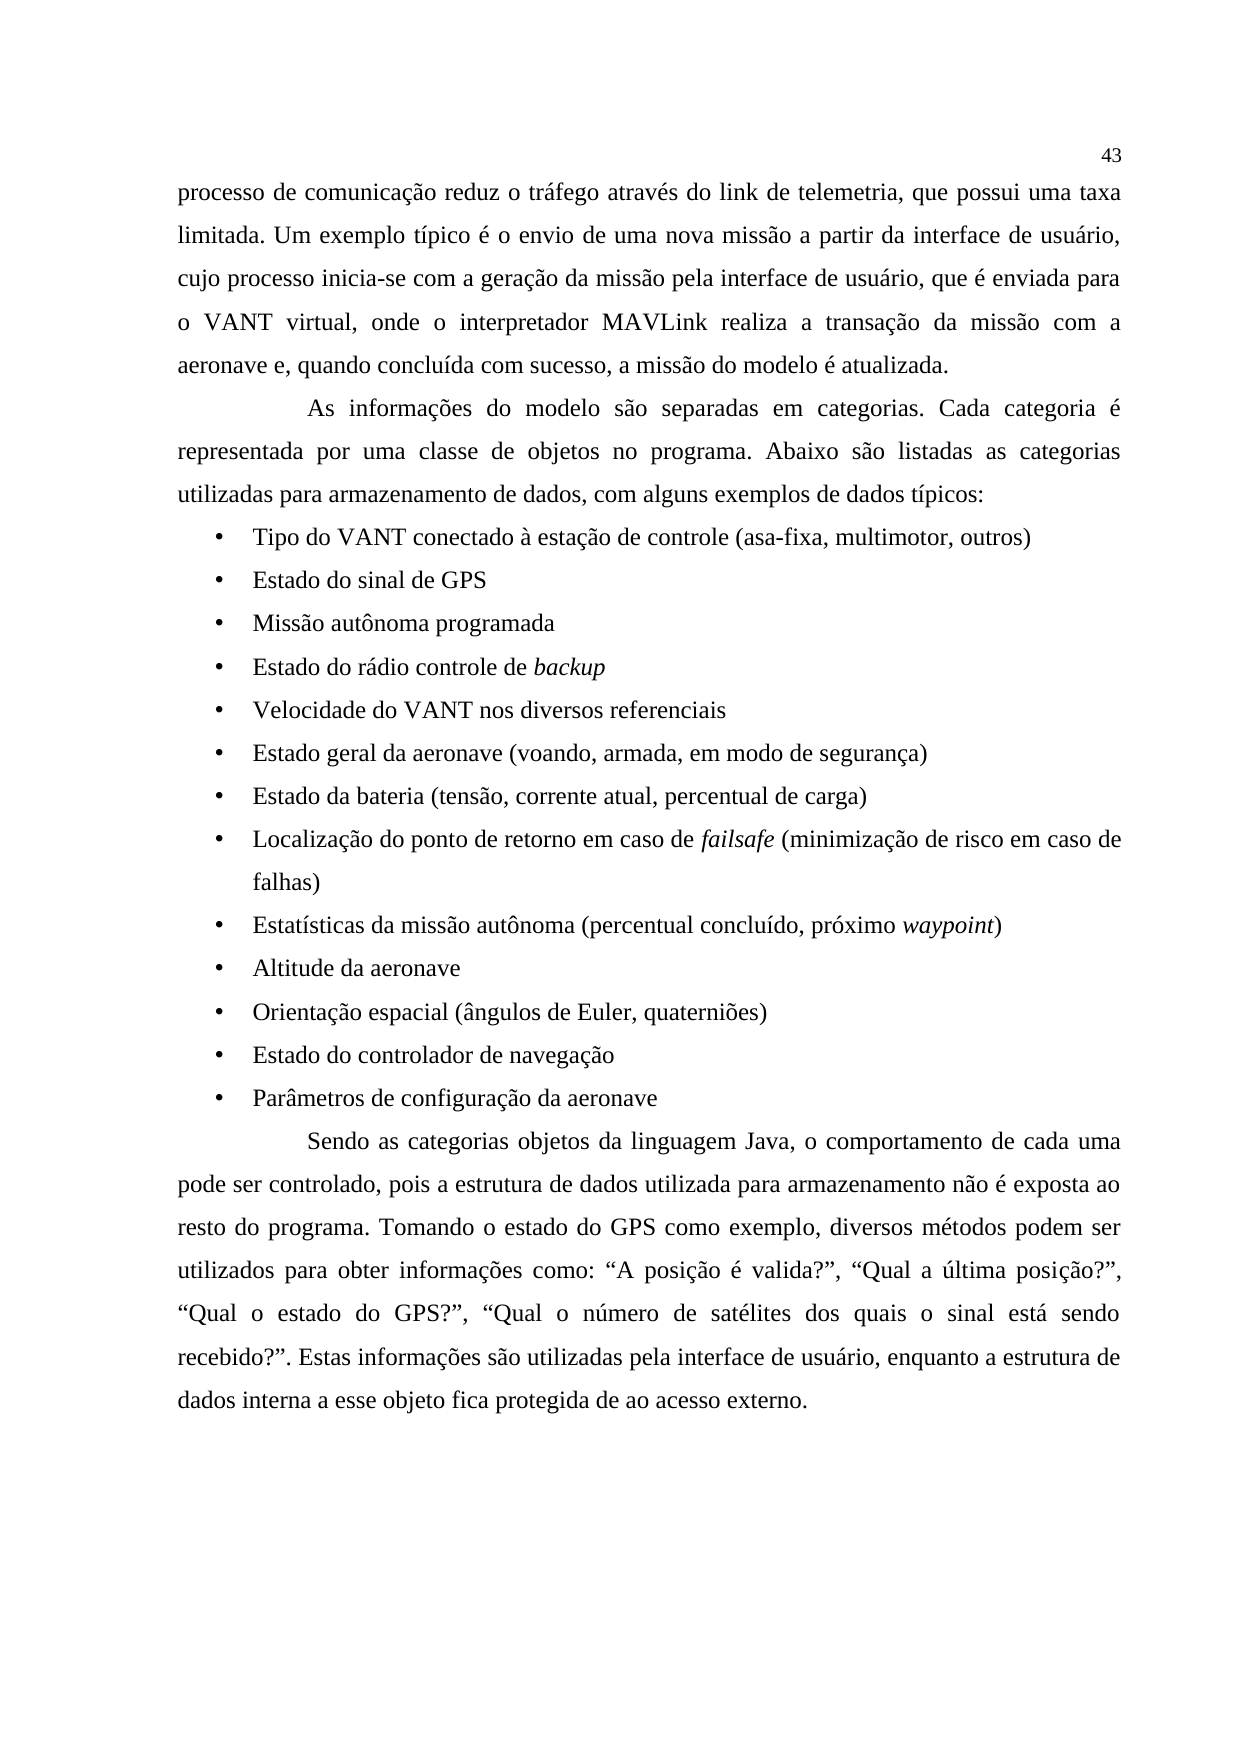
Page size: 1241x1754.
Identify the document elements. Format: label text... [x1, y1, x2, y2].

list Altitude da aeronave [215, 953, 1122, 982]
list Parâmetros de configuração da aeronave [215, 1083, 1122, 1112]
list Estado do sinal de GPS [215, 565, 1122, 594]
list Missão autônoma programada [215, 608, 1122, 637]
list Velocidade do VANT nos diversos referenciais [215, 695, 1122, 723]
text Sendo as categorias objetos da linguagem Java, o comportamento de cada uma pode ser controlado, pois a estrutura de dados utilizada para armazenamento não é exposta ao resto do programa. Tomando o estado do GPS como exemplo, diversos métodos podem ser utilizados para obter informações como: “A posição é valida?”, “Qual a última posição?”, “Qual o estado do GPS?”, “Qual o número de satélites dos quais o sinal está sendo recebido?”. Estas informações são utilizadas pela interface de usuário, enquanto a estrutura de dados interna a esse objeto fica protegida de ao acesso externo. [177, 1126, 1122, 1413]
list Tipo do VANT conectado à estação de controle (asa-fixa, multimotor, outros) [215, 522, 1122, 551]
list Estatísticas da missão autônoma (percentual concluído, próximo waypoint) [215, 910, 1122, 939]
text As informações do modelo são separadas em categorias. Cada categoria é representada por uma classe de objetos no programa. Abaixo são listadas as categorias utilizadas para armazenamento de dados, com alguns exemplos de dados típicos: [177, 393, 1122, 508]
list Estado do controlador de navegação [215, 1040, 1122, 1068]
list Estado do rádio controle de backup [215, 652, 1122, 680]
list Estado da bateria (tensão, corrente atual, percentual de carga) [215, 781, 1122, 810]
list Estado geral da aeronave (voando, armada, em modo de segurança) [215, 738, 1122, 767]
list Orientação espacial (ângulos de Euler, quaterniões) [215, 997, 1122, 1025]
text processo de comunicação reduz o tráfego através do link de telemetria, que possui uma taxa limitada. Um exemplo típico é o envio de uma nova missão a partir da interface de usuário, cujo processo inicia-se com a geração da missão pela interface de usuário, que é enviada para o VANT virtual, onde o interpretador MAVLink realiza a transação da missão com a aeronave e, quando concluída com sucesso, a missão do modelo é atualizada. [177, 177, 1122, 378]
list Localização do ponto de retorno em caso de failsafe (minimização de risco em caso de falhas) [215, 824, 1122, 896]
